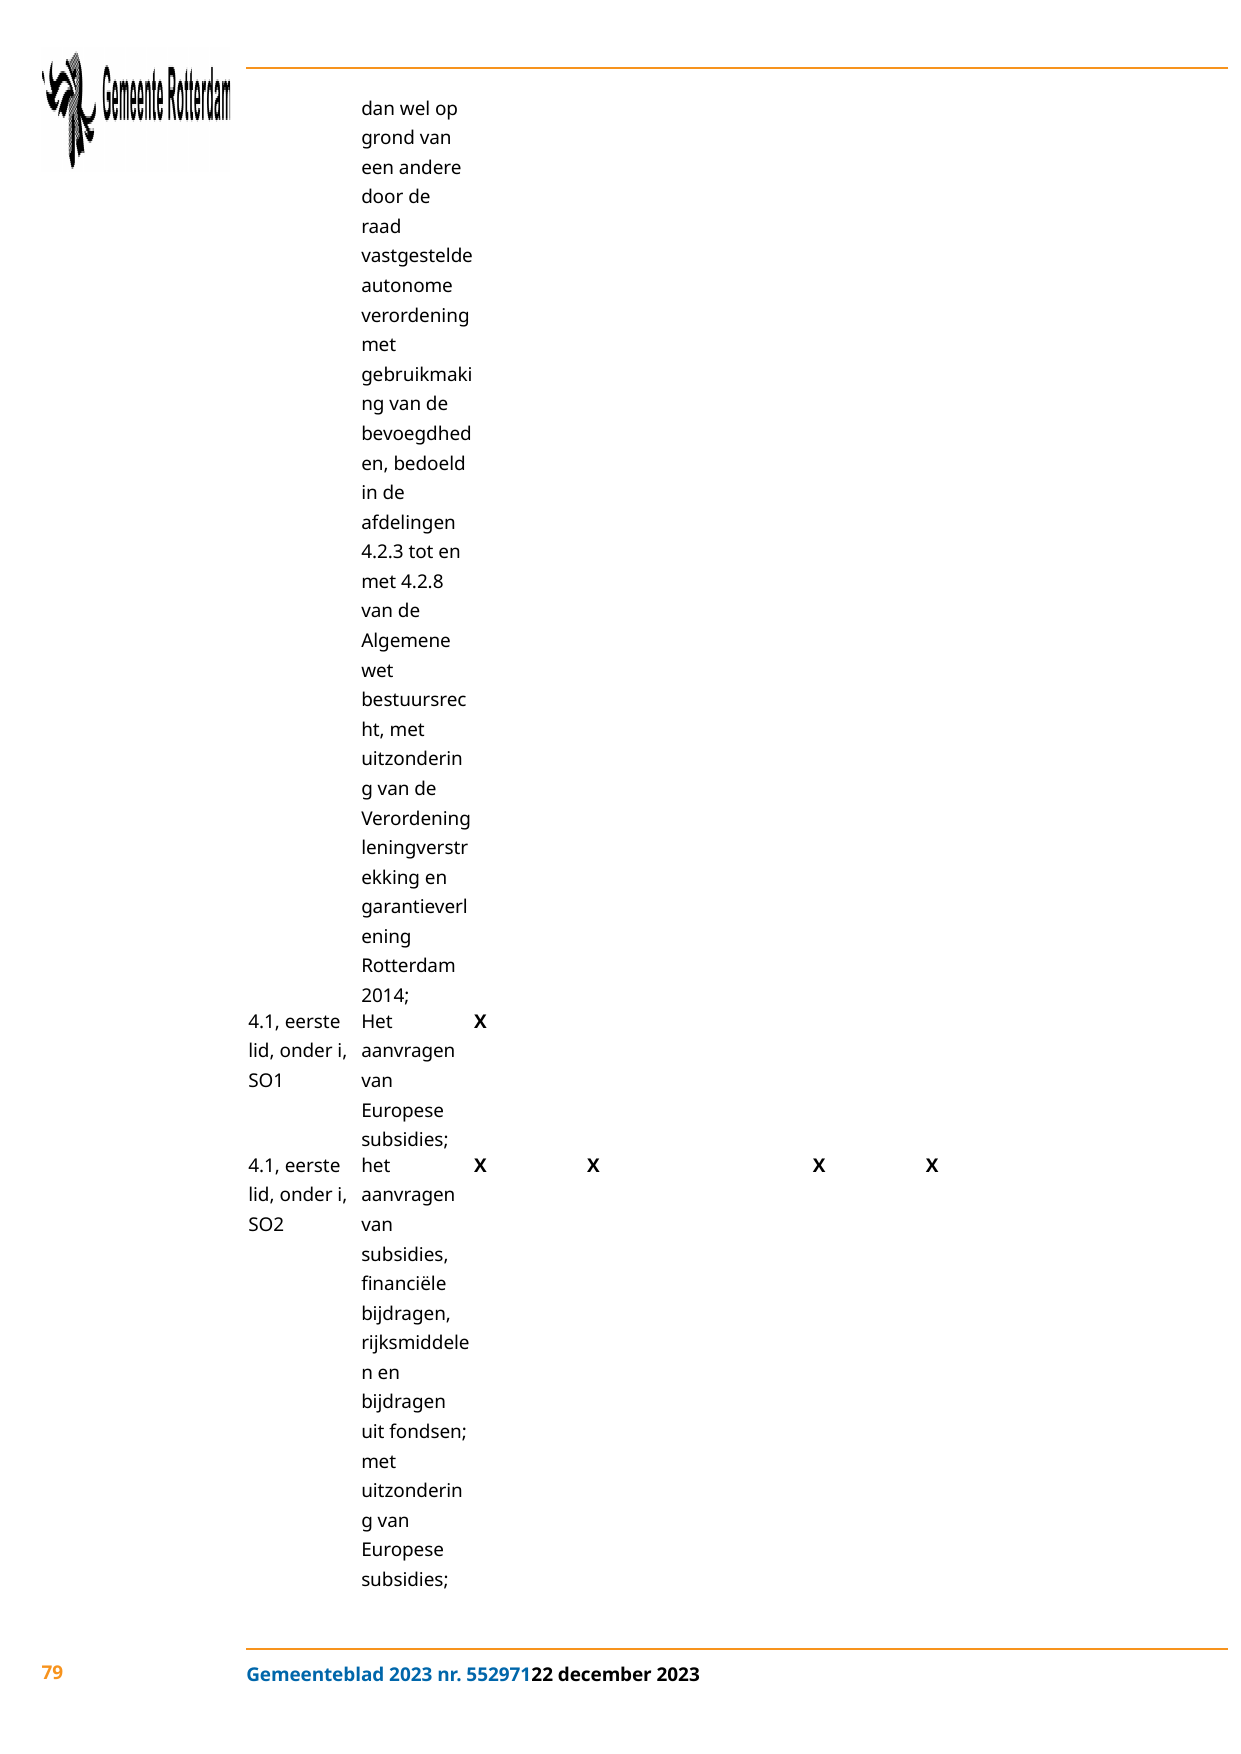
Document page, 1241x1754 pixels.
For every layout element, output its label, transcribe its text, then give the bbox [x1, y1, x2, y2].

table_cell dan wel op grond van een andere door de raad vastgestelde autonome verordening met gebruikmaking van de bevoegdheden, bedoeld in de afdelingen 4.2.3 tot en met 4.2.8 van de Algemene wet bestuursrecht, met uitzondering van de Verordening leningverstrekking en garantieverlening Rotterdam 2014; [361, 95, 474, 1008]
table_cell [248, 95, 361, 1008]
table_cell [1039, 1152, 1152, 1592]
table_cell Het aanvragen van Europese subsidies; [361, 1008, 474, 1152]
table_cell [1039, 1008, 1152, 1152]
table_cell [1039, 95, 1152, 1008]
table_cell X [474, 1008, 587, 1152]
table_cell het aanvragen van subsidies, financiële bijdragen, rijksmiddelen en bijdragen uit fondsen; met uitzondering van Europese subsidies; [361, 1152, 474, 1592]
table_cell [813, 95, 926, 1008]
table_cell 4.1, eerste lid, onder i, SO1 [248, 1008, 361, 1152]
table_cell X [474, 1152, 587, 1592]
table_cell [700, 1152, 813, 1592]
table_cell [587, 1008, 700, 1152]
table_cell [587, 95, 700, 1008]
table_cell [926, 95, 1038, 1008]
table_cell [700, 1008, 813, 1152]
table_cell [700, 95, 813, 1008]
table_cell [926, 1008, 1038, 1152]
table_cell [813, 1008, 926, 1152]
table_cell 4.1, eerste lid, onder i, SO2 [248, 1152, 361, 1592]
table_cell X [813, 1152, 926, 1592]
table_cell X [926, 1152, 1038, 1592]
picture [41, 47, 231, 172]
table_cell X [587, 1152, 700, 1592]
table_cell [474, 95, 587, 1008]
